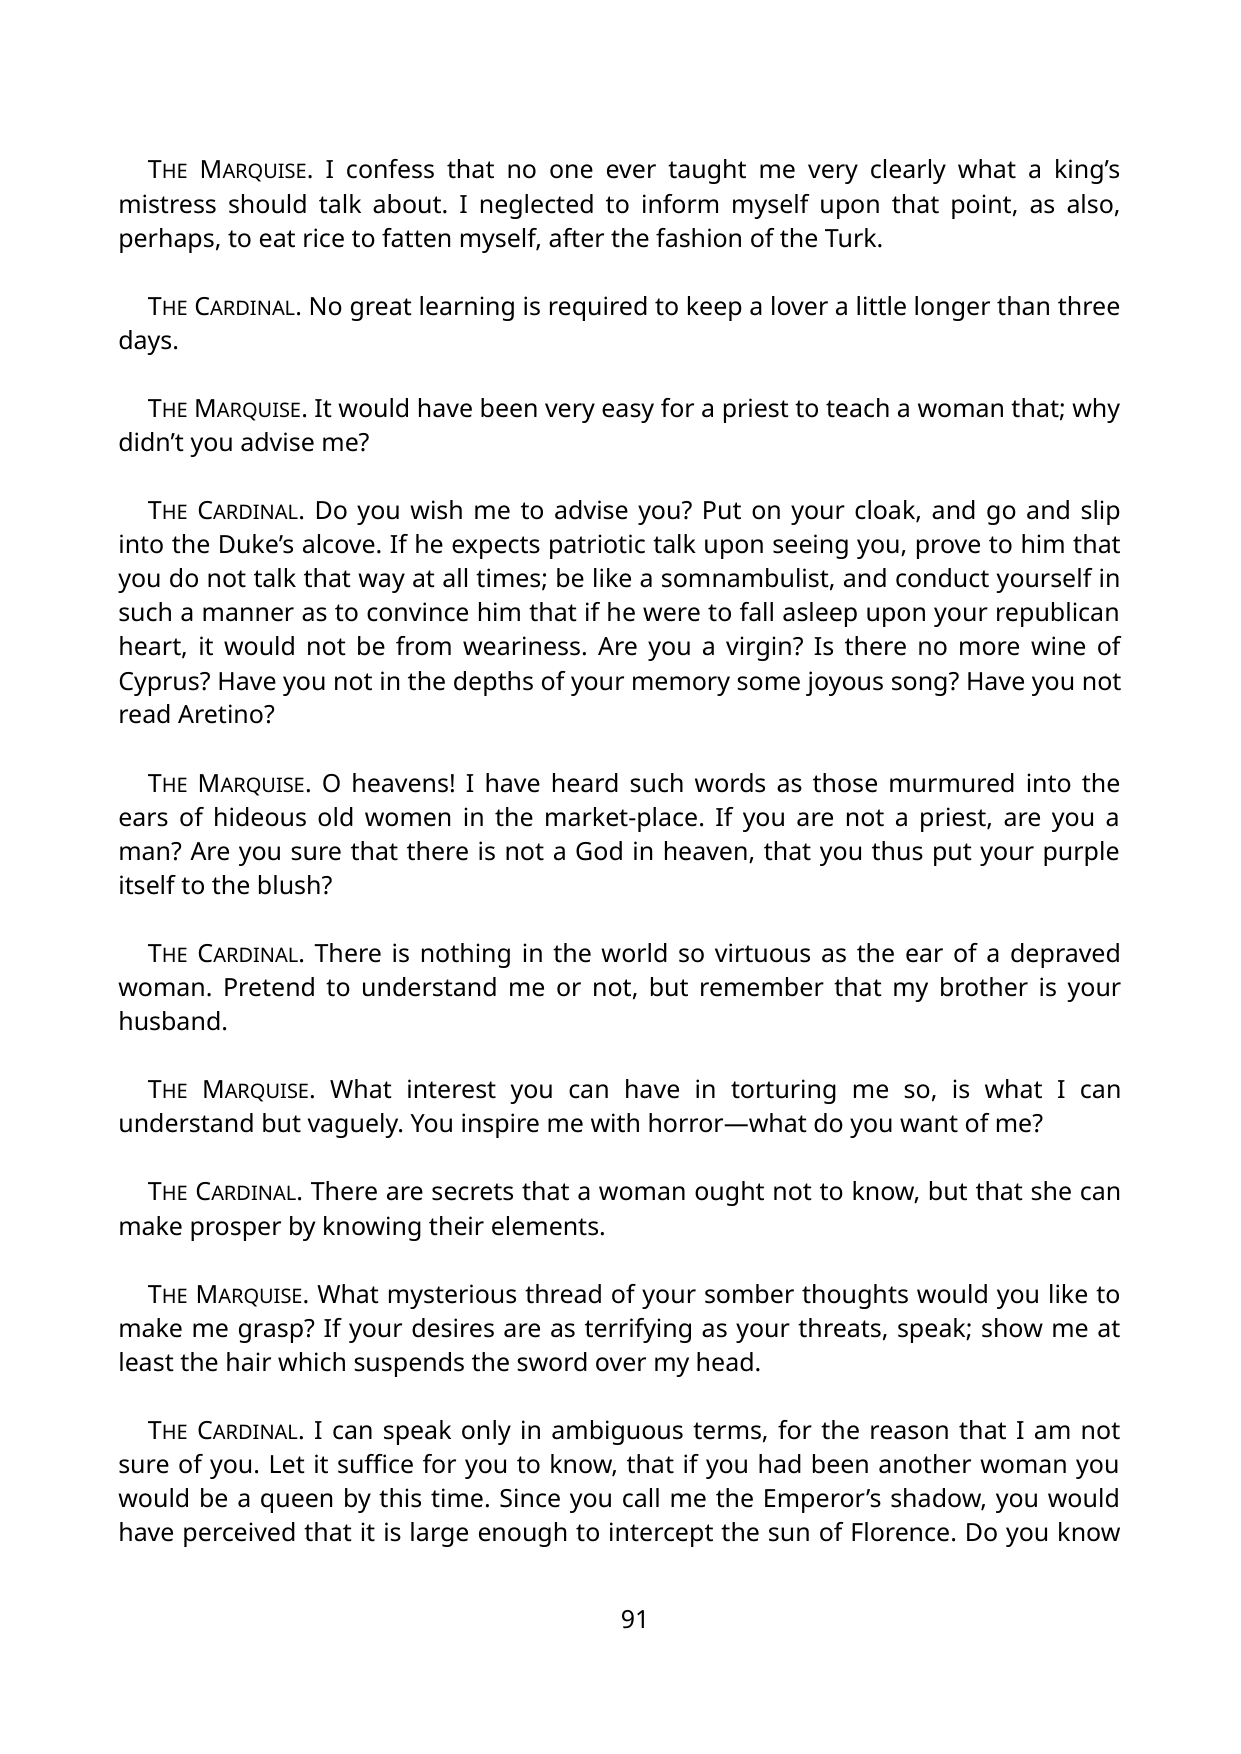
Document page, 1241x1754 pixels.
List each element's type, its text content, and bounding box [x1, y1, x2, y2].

text The Cardinal. No great learning is required to keep a lover a little longer than three days. [118, 288, 1122, 357]
text The Marquise. It would have been very easy for a priest to teach a woman that; why didn’t you advise me? [118, 391, 1122, 459]
text The Marquise. O heavens! I have heard such words as those murmured into the ears of hideous old women in the market-place. If you are not a priest, are you a man? Are you sure that there is not a God in heaven, that you thus put your purple itself to the blush? [118, 765, 1122, 902]
text The Marquise. What mysterious thread of your somber thoughts would you like to make me grasp? If your desires are as terrifying as your threats, speak; show me at least the hair which suspends the sword over my head. [118, 1276, 1122, 1378]
text The Cardinal. There are secrets that a woman ought not to know, but that she can make prosper by knowing their elements. [118, 1174, 1122, 1242]
text The Cardinal. I can speak only in ambiguous terms, for the reason that I am not sure of you. Let it suffice for you to know, that if you had been another woman you would be a queen by this time. Since you call me the Emperor’s shadow, you would have perceived that it is large enough to intercept the sun of Florence. Do you know [118, 1412, 1122, 1549]
text The Cardinal. There is nothing in the world so virtuous as the ear of a depraved woman. Pretend to understand me or not, but remember that my brother is your husband. [118, 936, 1122, 1038]
text The Cardinal. Do you wish me to advise you? Put on your cloak, and go and slip into the Duke’s alcove. If he expects patriotic talk upon seeing you, prove to him that you do not talk that way at all times; be like a somnambulist, and conduct yourself in such a manner as to convince him that if he were to fall asleep upon your republican heart, it would not be from weariness. Are you a virgin? Is there no more wine of Cyprus? Have you not in the depths of your memory some joyous song? Have you not read Aretino? [118, 493, 1122, 731]
text The Marquise. What interest you can have in torturing me so, is what I can understand but vaguely. You inspire me with horror—what do you want of me? [118, 1072, 1122, 1140]
text The Marquise. I confess that no one ever taught me very clearly what a king’s mistress should talk about. I neglected to inform myself upon that point, as also, perhaps, to eat rice to fatten myself, after the fashion of the Turk. [118, 152, 1122, 254]
